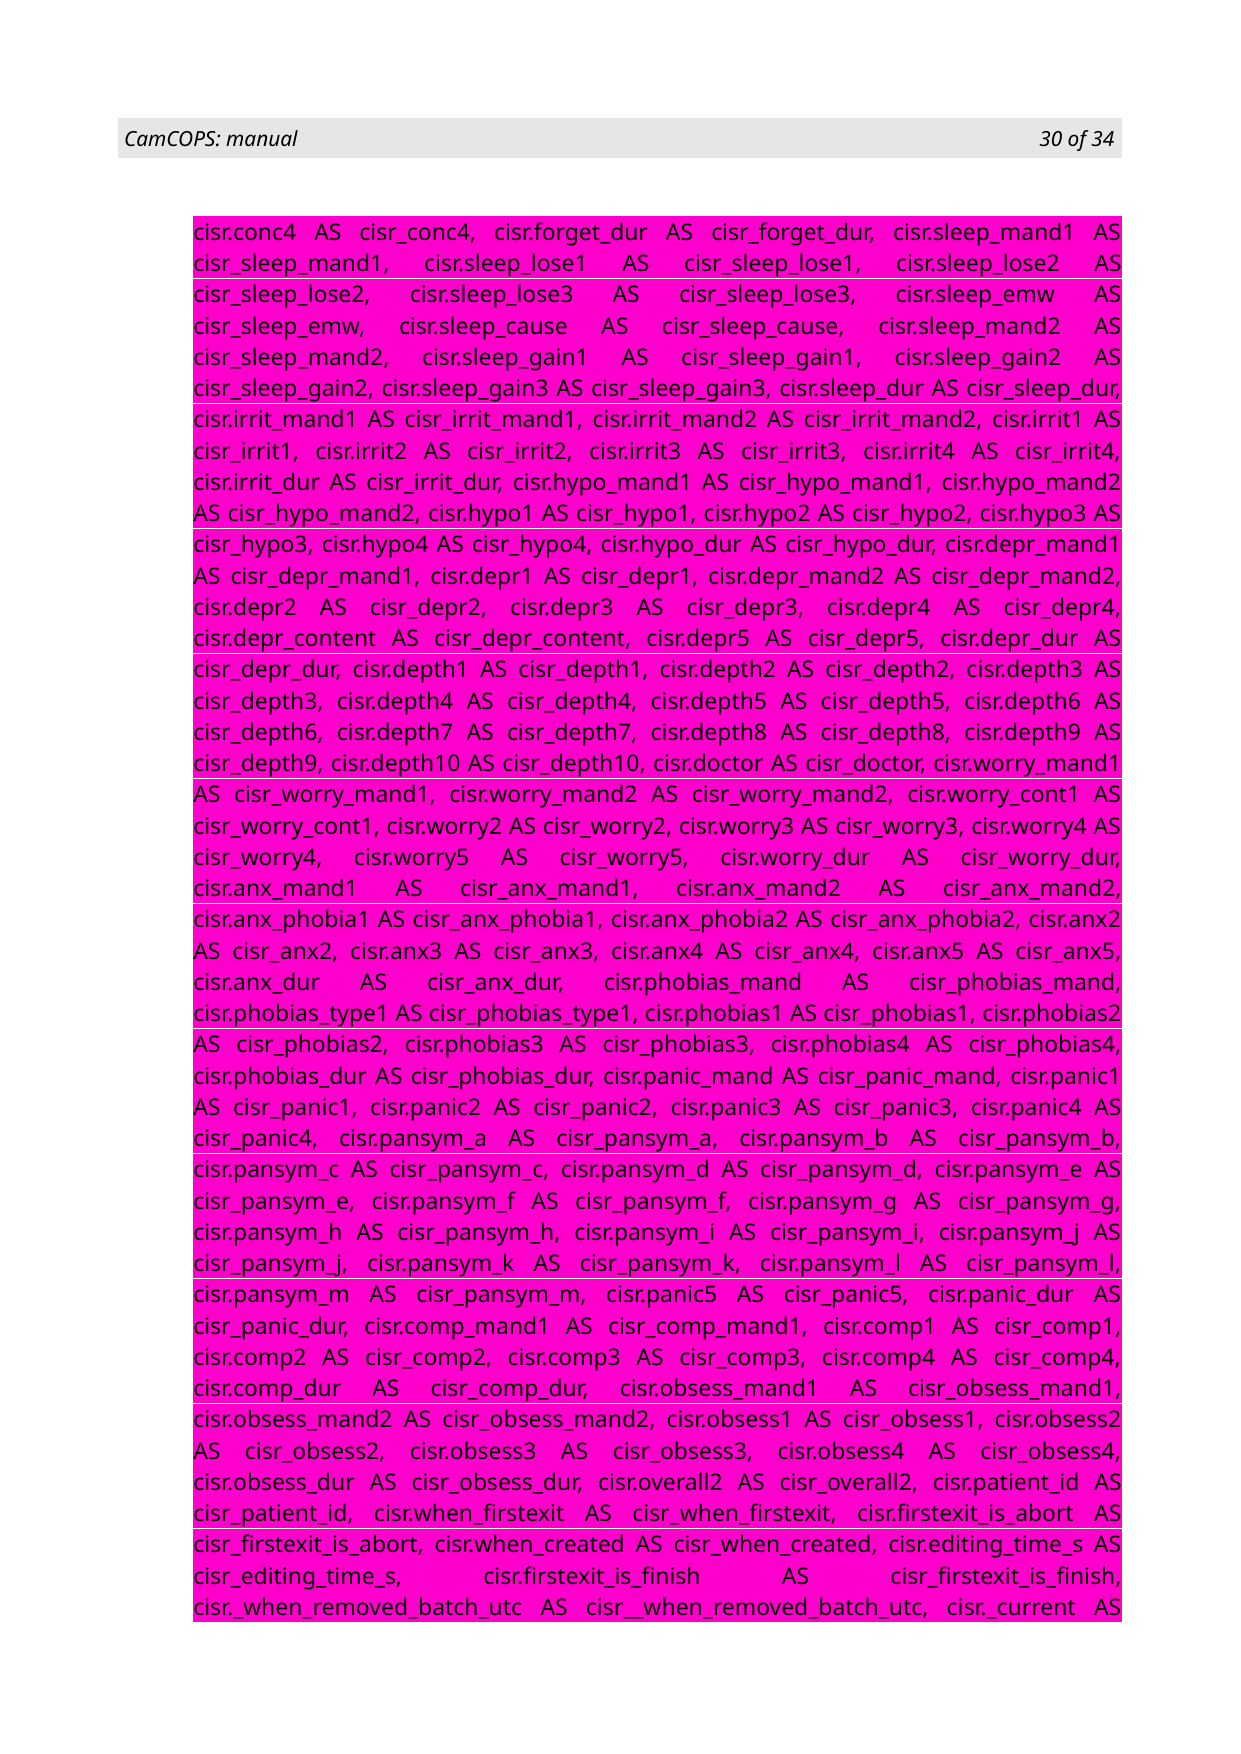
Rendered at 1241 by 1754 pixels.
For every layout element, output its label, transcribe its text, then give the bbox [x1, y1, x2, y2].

list cisr.conc4 AS cisr_conc4, cisr.forget_dur AS cisr_forget_dur, cisr.sleep_mand1 AS cisr_sleep_mand1, cisr.sleep_lose1 AS cisr_sleep_lose1, cisr.sleep_lose2 AS cisr_sleep_lose2, cisr.sleep_lose3 AS cisr_sleep_lose3, cisr.sleep_emw AS cisr_sleep_emw, cisr.sleep_cause AS cisr_sleep_cause, cisr.sleep_mand2 AS cisr_sleep_mand2, cisr.sleep_gain1 AS cisr_sleep_gain1, cisr.sleep_gain2 AS cisr_sleep_gain2, cisr.sleep_gain3 AS cisr_sleep_gain3, cisr.sleep_dur AS cisr_sleep_dur, cisr.irrit_mand1 AS cisr_irrit_mand1, cisr.irrit_mand2 AS cisr_irrit_mand2, cisr.irrit1 AS cisr_irrit1, cisr.irrit2 AS cisr_irrit2, cisr.irrit3 AS cisr_irrit3, cisr.irrit4 AS cisr_irrit4, cisr.irrit_dur AS cisr_irrit_dur, cisr.hypo_mand1 AS cisr_hypo_mand1, cisr.hypo_mand2 AS cisr_hypo_mand2, cisr.hypo1 AS cisr_hypo1, cisr.hypo2 AS cisr_hypo2, cisr.hypo3 AS cisr_hypo3, cisr.hypo4 AS cisr_hypo4, cisr.hypo_dur AS cisr_hypo_dur, cisr.depr_mand1 AS cisr_depr_mand1, cisr.depr1 AS cisr_depr1, cisr.depr_mand2 AS cisr_depr_mand2, cisr.depr2 AS cisr_depr2, cisr.depr3 AS cisr_depr3, cisr.depr4 AS cisr_depr4, cisr.depr_content AS cisr_depr_content, cisr.depr5 AS cisr_depr5, cisr.depr_dur AS cisr_depr_dur, cisr.depth1 AS cisr_depth1, cisr.depth2 AS cisr_depth2, cisr.depth3 AS cisr_depth3, cisr.depth4 AS cisr_depth4, cisr.depth5 AS cisr_depth5, cisr.depth6 AS cisr_depth6, cisr.depth7 AS cisr_depth7, cisr.depth8 AS cisr_depth8, cisr.depth9 AS cisr_depth9, cisr.depth10 AS cisr_depth10, cisr.doctor AS cisr_doctor, cisr.worry_mand1 AS cisr_worry_mand1, cisr.worry_mand2 AS cisr_worry_mand2, cisr.worry_cont1 AS cisr_worry_cont1, cisr.worry2 AS cisr_worry2, cisr.worry3 AS cisr_worry3, cisr.worry4 AS cisr_worry4, cisr.worry5 AS cisr_worry5, cisr.worry_dur AS cisr_worry_dur, cisr.anx_mand1 AS cisr_anx_mand1, cisr.anx_mand2 AS cisr_anx_mand2, cisr.anx_phobia1 AS cisr_anx_phobia1, cisr.anx_phobia2 AS cisr_anx_phobia2, cisr.anx2 AS cisr_anx2, cisr.anx3 AS cisr_anx3, cisr.anx4 AS cisr_anx4, cisr.anx5 AS cisr_anx5, cisr.anx_dur AS cisr_anx_dur, cisr.phobias_mand AS cisr_phobias_mand, cisr.phobias_type1 AS cisr_phobias_type1, cisr.phobias1 AS cisr_phobias1, cisr.phobias2 AS cisr_phobias2, cisr.phobias3 AS cisr_phobias3, cisr.phobias4 AS cisr_phobias4, cisr.phobias_dur AS cisr_phobias_dur, cisr.panic_mand AS cisr_panic_mand, cisr.panic1 AS cisr_panic1, cisr.panic2 AS cisr_panic2, cisr.panic3 AS cisr_panic3, cisr.panic4 AS cisr_panic4, cisr.pansym_a AS cisr_pansym_a, cisr.pansym_b AS cisr_pansym_b, cisr.pansym_c AS cisr_pansym_c, cisr.pansym_d AS cisr_pansym_d, cisr.pansym_e AS cisr_pansym_e, cisr.pansym_f AS cisr_pansym_f, cisr.pansym_g AS cisr_pansym_g, cisr.pansym_h AS cisr_pansym_h, cisr.pansym_i AS cisr_pansym_i, cisr.pansym_j AS cisr_pansym_j, cisr.pansym_k AS cisr_pansym_k, cisr.pansym_l AS cisr_pansym_l, cisr.pansym_m AS cisr_pansym_m, cisr.panic5 AS cisr_panic5, cisr.panic_dur AS cisr_panic_dur, cisr.comp_mand1 AS cisr_comp_mand1, cisr.comp1 AS cisr_comp1, cisr.comp2 AS cisr_comp2, cisr.comp3 AS cisr_comp3, cisr.comp4 AS cisr_comp4, cisr.comp_dur AS cisr_comp_dur, cisr.obsess_mand1 AS cisr_obsess_mand1, cisr.obsess_mand2 AS cisr_obsess_mand2, cisr.obsess1 AS cisr_obsess1, cisr.obsess2 AS cisr_obsess2, cisr.obsess3 AS cisr_obsess3, cisr.obsess4 AS cisr_obsess4, cisr.obsess_dur AS cisr_obsess_dur, cisr.overall2 AS cisr_overall2, cisr.patient_id AS cisr_patient_id, cisr.when_firstexit AS cisr_when_firstexit, cisr.firstexit_is_abort AS cisr_firstexit_is_abort, cisr.when_created AS cisr_when_created, cisr.editing_time_s AS cisr_editing_time_s, cisr.firstexit_is_finish AS cisr_firstexit_is_finish, cisr._when_removed_batch_utc AS cisr__when_removed_batch_utc, cisr._current AS [156, 216, 1122, 1622]
